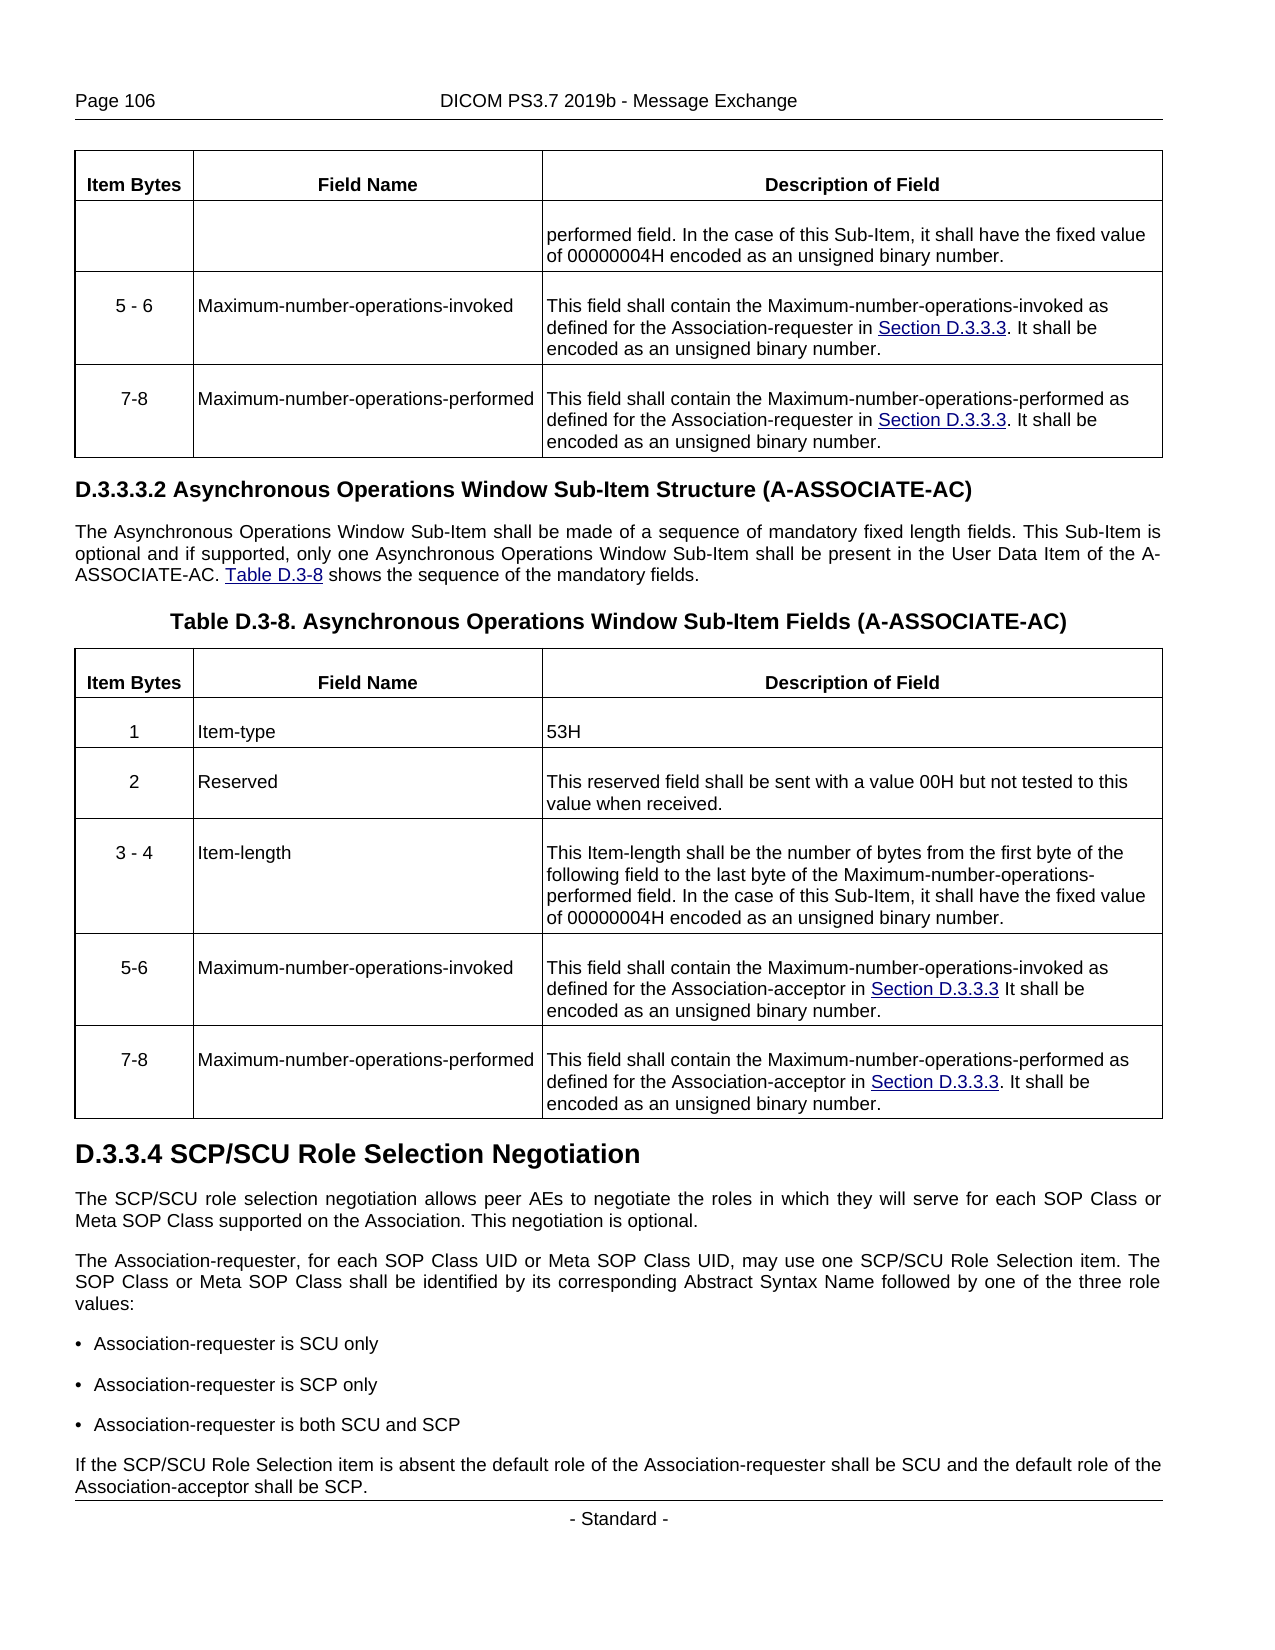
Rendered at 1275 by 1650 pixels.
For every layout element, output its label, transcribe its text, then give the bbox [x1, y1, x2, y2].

text • Association-requester is SCU only [75, 1333, 1162, 1355]
table_cell This Item-length shall be the number of bytes from the first byte of the following field to the last byte of the Maximum-number-operations-performed field. In the case of this Sub-Item, it shall have the fixed value of 00000004H encoded as an unsigned binary number. [543, 819, 1162, 932]
table_header Item Bytes [76, 151, 193, 200]
table_cell performed field. In the case of this Sub-Item, it shall have the fixed value of 00000004H encoded as an unsigned binary number. [543, 201, 1162, 271]
table_cell Item-type [194, 698, 542, 747]
table_cell 3 - 4 [76, 819, 193, 932]
table_cell Maximum-number-operations-invoked [194, 934, 542, 1025]
text If the SCP/SCU Role Selection item is absent the default role of the Association-requester shall be SCU and the default role of the Association-acceptor shall be SCP. [75, 1454, 1162, 1497]
text The Asynchronous Operations Window Sub-Item shall be made of a sequence of mandatory fixed length fields. This Sub-Item is optional and if supported, only one Asynchronous Operations Window Sub-Item shall be present in the User Data Item of the A-ASSOCIATE-AC. Table D.3-8 shows the sequence of the mandatory fields. [75, 521, 1162, 586]
table_cell [194, 201, 542, 271]
table_cell Item-length [194, 819, 542, 932]
table_cell This field shall contain the Maximum-number-operations-performed as defined for the Association-requester in Section D.3.3.3. It shall be encoded as an unsigned binary number. [543, 365, 1162, 457]
text The SCP/SCU role selection negotiation allows peer AEs to negotiate the roles in which they will serve for each SOP Class or Meta SOP Class supported on the Association. This negotiation is optional. [75, 1188, 1162, 1231]
table_cell This field shall contain the Maximum-number-operations-performed as defined for the Association-acceptor in Section D.3.3.3. It shall be encoded as an unsigned binary number. [543, 1026, 1162, 1118]
table_cell Maximum-number-operations-invoked [194, 272, 542, 364]
table_header Item Bytes [76, 649, 193, 697]
text D.3.3.4 SCP/SCU Role Selection Negotiation [75, 1138, 1162, 1169]
table_cell 7-8 [76, 365, 193, 457]
table_header Description of Field [543, 649, 1162, 697]
table_header Field Name [194, 151, 542, 200]
table_cell Maximum-number-operations-performed [194, 1026, 542, 1118]
text • Association-requester is SCP only [75, 1373, 1162, 1395]
table_cell This field shall contain the Maximum-number-operations-invoked as defined for the Association-requester in Section D.3.3.3. It shall be encoded as an unsigned binary number. [543, 272, 1162, 364]
table_cell Reserved [194, 748, 542, 818]
table_cell 7-8 [76, 1026, 193, 1118]
table_cell This field shall contain the Maximum-number-operations-invoked as defined for the Association-acceptor in Section D.3.3.3 It shall be encoded as an unsigned binary number. [543, 934, 1162, 1025]
text D.3.3.3.2 Asynchronous Operations Window Sub-Item Structure (A-ASSOCIATE-AC) [75, 476, 1162, 502]
text Table D.3-8. Asynchronous Operations Window Sub-Item Fields (A-ASSOCIATE-AC) [75, 608, 1162, 634]
table_cell Maximum-number-operations-performed [194, 365, 542, 457]
text The Association-requester, for each SOP Class UID or Meta SOP Class UID, may use one SCP/SCU Role Selection item. The SOP Class or Meta SOP Class shall be identified by its corresponding Abstract Syntax Name followed by one of the three role values: [75, 1250, 1162, 1314]
table_header Description of Field [543, 151, 1162, 200]
text • Association-requester is both SCU and SCP [75, 1414, 1162, 1435]
table_cell 53H [543, 698, 1162, 747]
table_cell 5-6 [76, 934, 193, 1025]
table_cell 1 [76, 698, 193, 747]
table_cell 2 [76, 748, 193, 818]
table_cell This reserved field shall be sent with a value 00H but not tested to this value when received. [543, 748, 1162, 818]
table_cell 5 - 6 [76, 272, 193, 364]
table_header Field Name [194, 649, 542, 697]
table_cell [76, 201, 193, 271]
